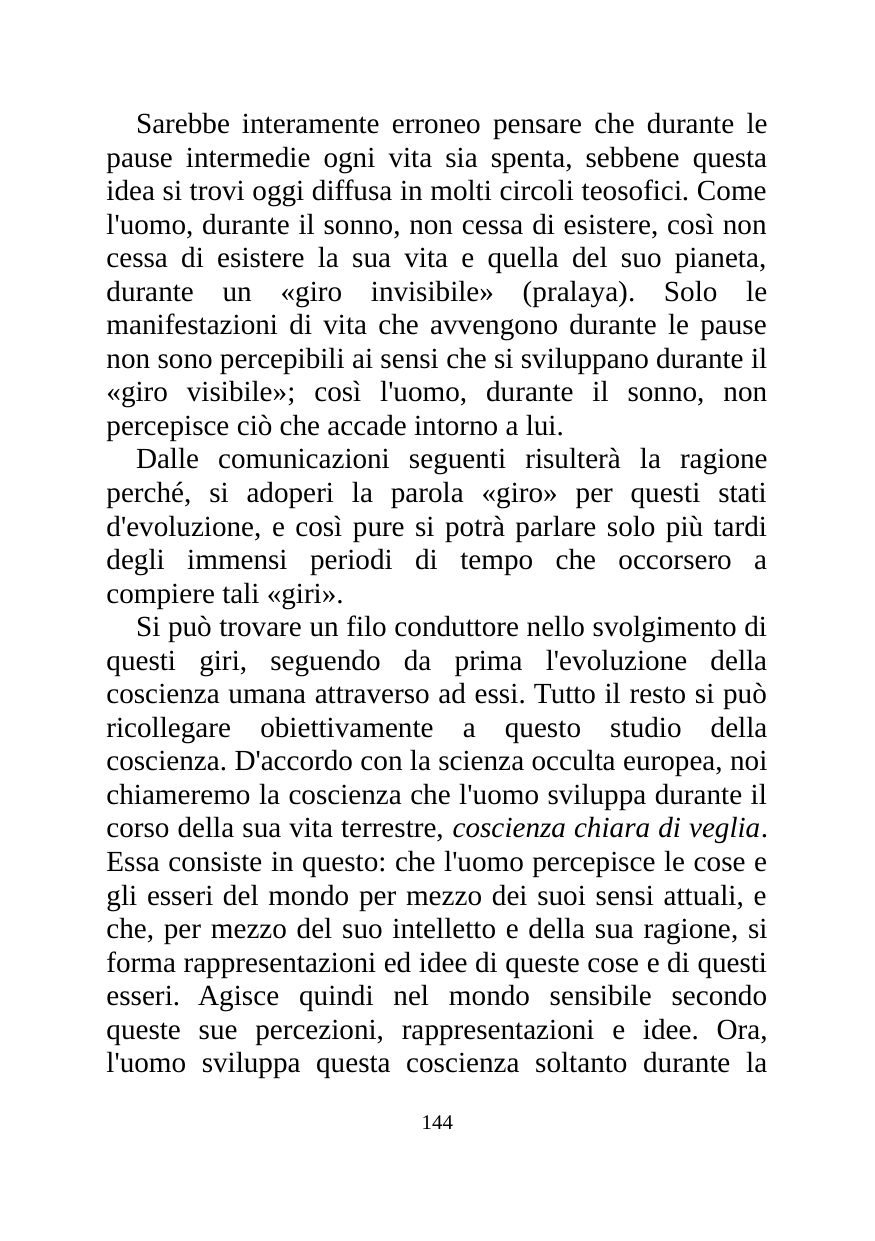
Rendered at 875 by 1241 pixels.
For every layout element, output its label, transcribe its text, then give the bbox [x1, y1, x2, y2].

text Si può trovare un filo conduttore nello svolgimento di questi giri, seguendo da prima l'evoluzione della coscienza umana attraverso ad essi. Tutto il resto si può ricollegare obiettivamente a questo studio della coscienza. D'accordo con la scienza occulta europea, noi chiameremo la coscienza che l'uomo sviluppa durante il corso della sua vita terrestre, coscienza chiara di veglia. Essa consiste in questo: che l'uomo percepisce le cose e gli esseri del mondo per mezzo dei suoi sensi attuali, e che, per mezzo del suo intelletto e della sua ragione, si forma rappresentazioni ed idee di queste cose e di questi esseri. Agisce quindi nel mondo sensibile secondo queste sue percezioni, rappresentazioni e idee. Ora, l'uomo sviluppa questa coscienza soltanto durante la [106, 609, 768, 1079]
text Sarebbe interamente erroneo pensare che durante le pause intermedie ogni vita sia spenta, sebbene questa idea si trovi oggi diffusa in molti circoli teosofici. Come l'uomo, durante il sonno, non cessa di esistere, così non cessa di esistere la sua vita e quella del suo pianeta, durante un «giro invisibile» (pralaya). Solo le manifestazioni di vita che avvengono durante le pause non sono percepibili ai sensi che si sviluppano durante il «giro visibile»; così l'uomo, durante il sonno, non percepisce ciò che accade intorno a lui. [106, 106, 768, 442]
text Dalle comunicazioni seguenti risulterà la ragione perché, si adoperi la parola «giro» per questi stati d'evoluzione, e così pure si potrà parlare solo più tardi degli immensi periodi di tempo che occorsero a compiere tali «giri». [106, 442, 768, 609]
